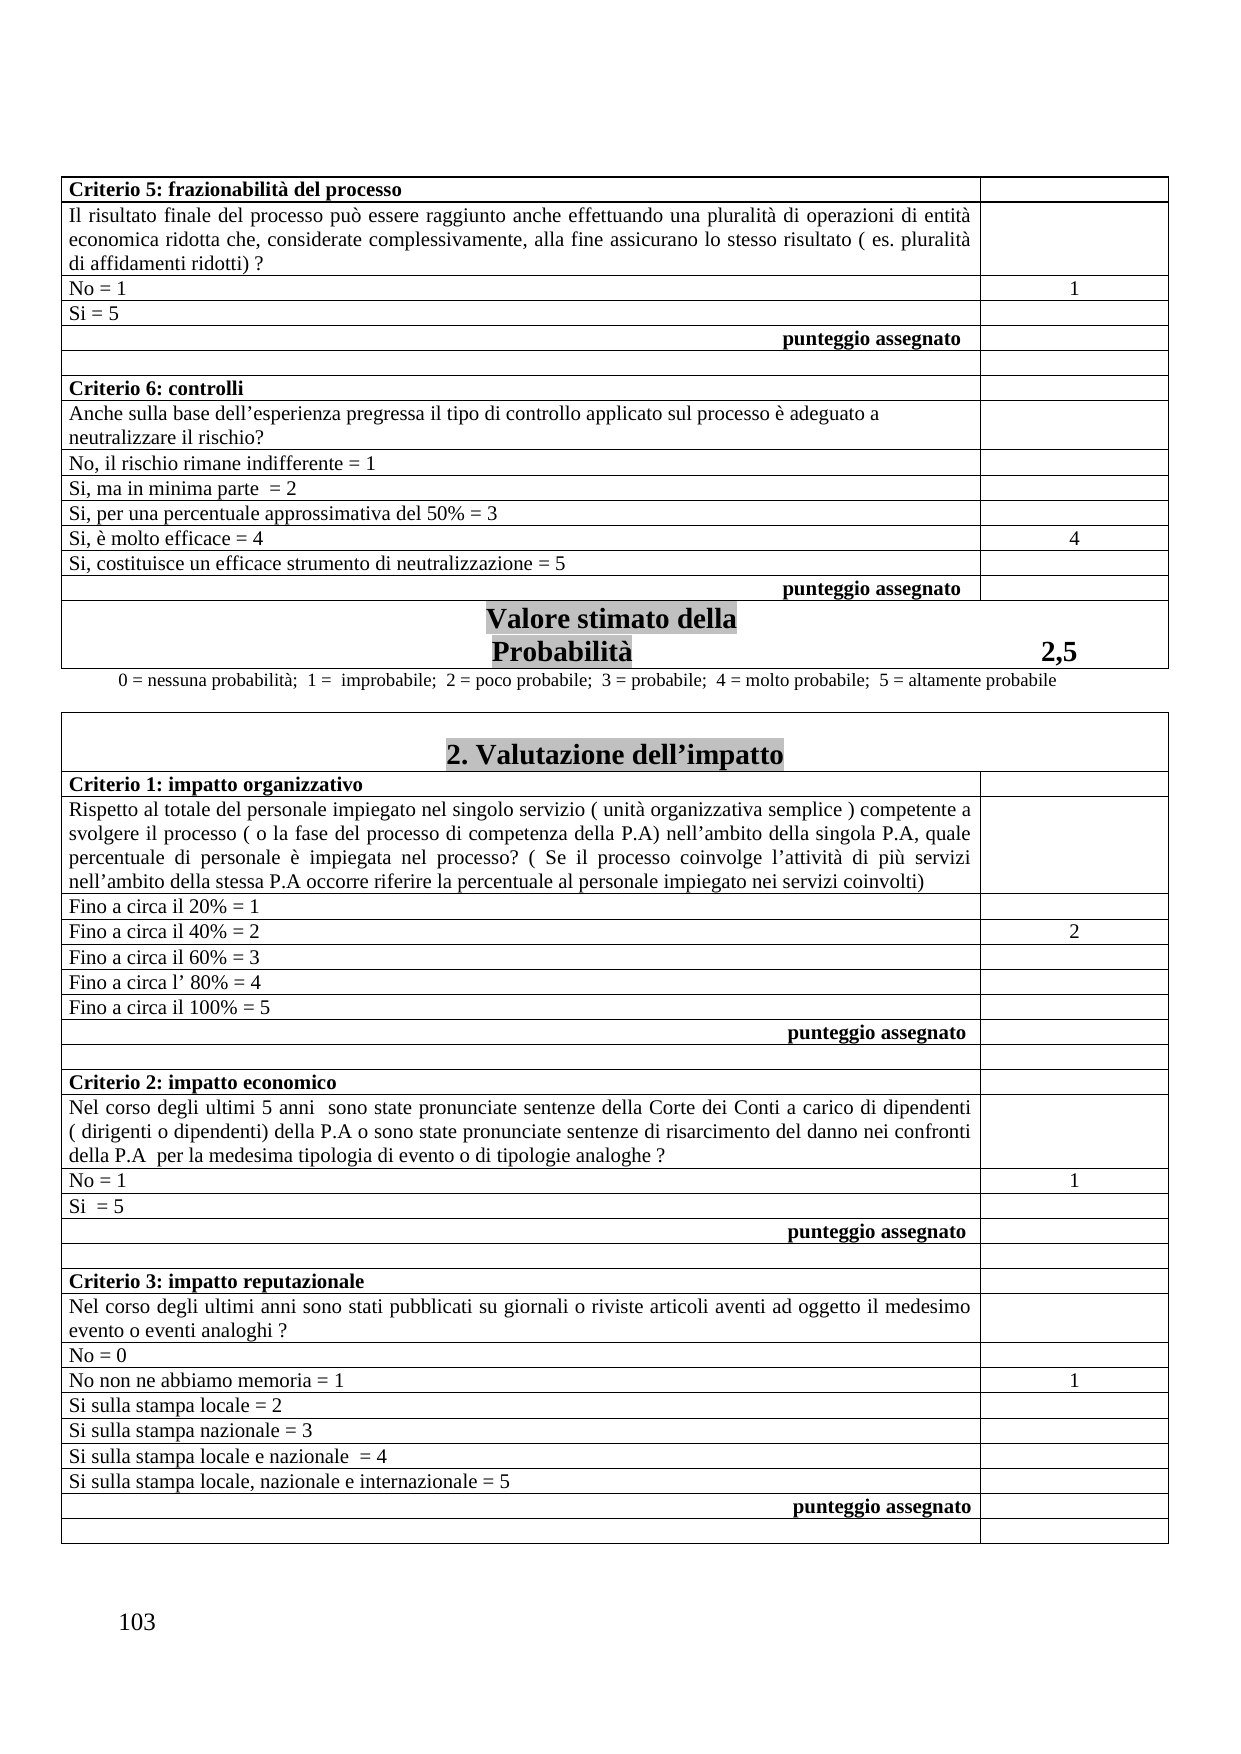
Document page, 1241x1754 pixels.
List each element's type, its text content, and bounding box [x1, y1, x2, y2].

table_cell No = 1 [62, 276, 980, 300]
table_cell punteggio assegnato [62, 1020, 980, 1044]
table_cell [981, 1219, 1168, 1243]
table_cell [981, 1294, 1168, 1342]
table_cell Si = 5 [62, 1194, 980, 1218]
table_cell [981, 1393, 1168, 1417]
table_cell Si, è molto efficace = 4 [62, 526, 980, 550]
table_cell [981, 1070, 1168, 1094]
table_cell [981, 945, 1168, 969]
table_cell [981, 1194, 1168, 1218]
table_cell [981, 301, 1168, 325]
table_cell Fino a circa il 40% = 2 [62, 920, 980, 943]
table_cell Criterio 1: impatto organizzativo [62, 772, 980, 796]
table_cell Si sulla stampa locale, nazionale e internazionale = 5 [62, 1469, 980, 1493]
table_cell 1 [981, 276, 1168, 300]
table_cell Anche sulla base dell’esperienza pregressa il tipo di controllo applicato sul processo è adeguato a neutralizzare il rischio? [62, 401, 980, 449]
table_cell [981, 772, 1168, 796]
table_cell [981, 351, 1168, 375]
table_cell No, il rischio rimane indifferente = 1 [62, 450, 980, 474]
table_cell Si = 5 [62, 301, 980, 325]
table_cell [981, 1095, 1168, 1167]
table_cell Fino a circa il 20% = 1 [62, 894, 980, 918]
table_cell No = 0 [62, 1343, 980, 1367]
table_cell 4 [981, 526, 1168, 550]
table_cell [981, 1244, 1168, 1268]
table_cell [981, 1469, 1168, 1493]
table_cell punteggio assegnato [62, 326, 980, 350]
table_cell [981, 1045, 1168, 1069]
table_cell [981, 501, 1168, 525]
table_cell [981, 1519, 1168, 1543]
table_cell Criterio 6: controlli [62, 376, 980, 400]
table_cell [981, 894, 1168, 918]
text 0 = nessuna probabilità; 1 = improbabile; 2 = poco probabile; 3 = probabile; 4 = molto probabile; 5 = altamente probabile [118, 669, 1122, 691]
table_cell Si, ma in minima parte = 2 [62, 476, 980, 499]
table_cell [981, 1494, 1168, 1518]
table_cell punteggio assegnato [62, 576, 980, 600]
table_cell Criterio 3: impatto reputazionale [62, 1269, 980, 1293]
table_cell Si sulla stampa locale e nazionale = 4 [62, 1444, 980, 1468]
table_cell [981, 1020, 1168, 1044]
table_cell [62, 1519, 980, 1543]
table_cell Fino a circa il 60% = 3 [62, 945, 980, 969]
table_cell No = 1 [62, 1169, 980, 1192]
table_cell Valore stimato della Probabilità 2,5 [62, 601, 1168, 668]
table_cell [981, 178, 1168, 201]
table_cell punteggio assegnato [62, 1494, 980, 1518]
table_cell [981, 797, 1168, 893]
table_cell 1 [981, 1169, 1168, 1192]
table_cell [981, 1269, 1168, 1293]
table_cell [981, 1343, 1168, 1367]
table_cell 2 [981, 920, 1168, 943]
table_cell [981, 1419, 1168, 1442]
table_cell Fino a circa l’ 80% = 4 [62, 970, 980, 994]
table_cell [981, 551, 1168, 575]
table_cell [981, 476, 1168, 499]
table_cell [981, 376, 1168, 400]
table_cell [981, 450, 1168, 474]
table_header 2. Valutazione dell’impatto [62, 713, 1168, 771]
table_cell [981, 401, 1168, 449]
table_cell 1 [981, 1368, 1168, 1392]
table_cell [981, 1444, 1168, 1468]
table_cell Si sulla stampa locale = 2 [62, 1393, 980, 1417]
table_cell Si sulla stampa nazionale = 3 [62, 1419, 980, 1442]
table_cell Criterio 5: frazionabilità del processo [62, 178, 980, 201]
table_cell Rispetto al totale del personale impiegato nel singolo servizio ( unità organizzativa semplice ) competente a svolgere il processo ( o la fase del processo di competenza della P.A) nell’ambito della singola P.A, quale percentuale di personale è impiegata nel processo? ( Se il processo coinvolge l’attività di più servizi nell’ambito della stessa P.A occorre riferire la percentuale al personale impiegato nei servizi coinvolti) [62, 797, 980, 893]
table_cell [981, 326, 1168, 350]
table_cell Nel corso degli ultimi anni sono stati pubblicati su giornali o riviste articoli aventi ad oggetto il medesimo evento o eventi analoghi ? [62, 1294, 980, 1342]
table_cell [62, 351, 980, 375]
table_cell Si, per una percentuale approssimativa del 50% = 3 [62, 501, 980, 525]
table_cell [981, 203, 1168, 275]
table_cell [981, 576, 1168, 600]
table_cell Nel corso degli ultimi 5 anni sono state pronunciate sentenze della Corte dei Conti a carico di dipendenti ( dirigenti o dipendenti) della P.A o sono state pronunciate sentenze di risarcimento del danno nei confronti della P.A per la medesima tipologia di evento o di tipologie analoghe ? [62, 1095, 980, 1167]
table_cell [981, 970, 1168, 994]
table_cell Fino a circa il 100% = 5 [62, 995, 980, 1019]
table_cell No non ne abbiamo memoria = 1 [62, 1368, 980, 1392]
table_cell [62, 1244, 980, 1268]
table_cell [981, 995, 1168, 1019]
table_cell [62, 1045, 980, 1069]
table_cell Il risultato finale del processo può essere raggiunto anche effettuando una pluralità di operazioni di entità economica ridotta che, considerate complessivamente, alla fine assicurano lo stesso risultato ( es. pluralità di affidamenti ridotti) ? [62, 203, 980, 275]
table_cell punteggio assegnato [62, 1219, 980, 1243]
table_cell Si, costituisce un efficace strumento di neutralizzazione = 5 [62, 551, 980, 575]
table_cell Criterio 2: impatto economico [62, 1070, 980, 1094]
